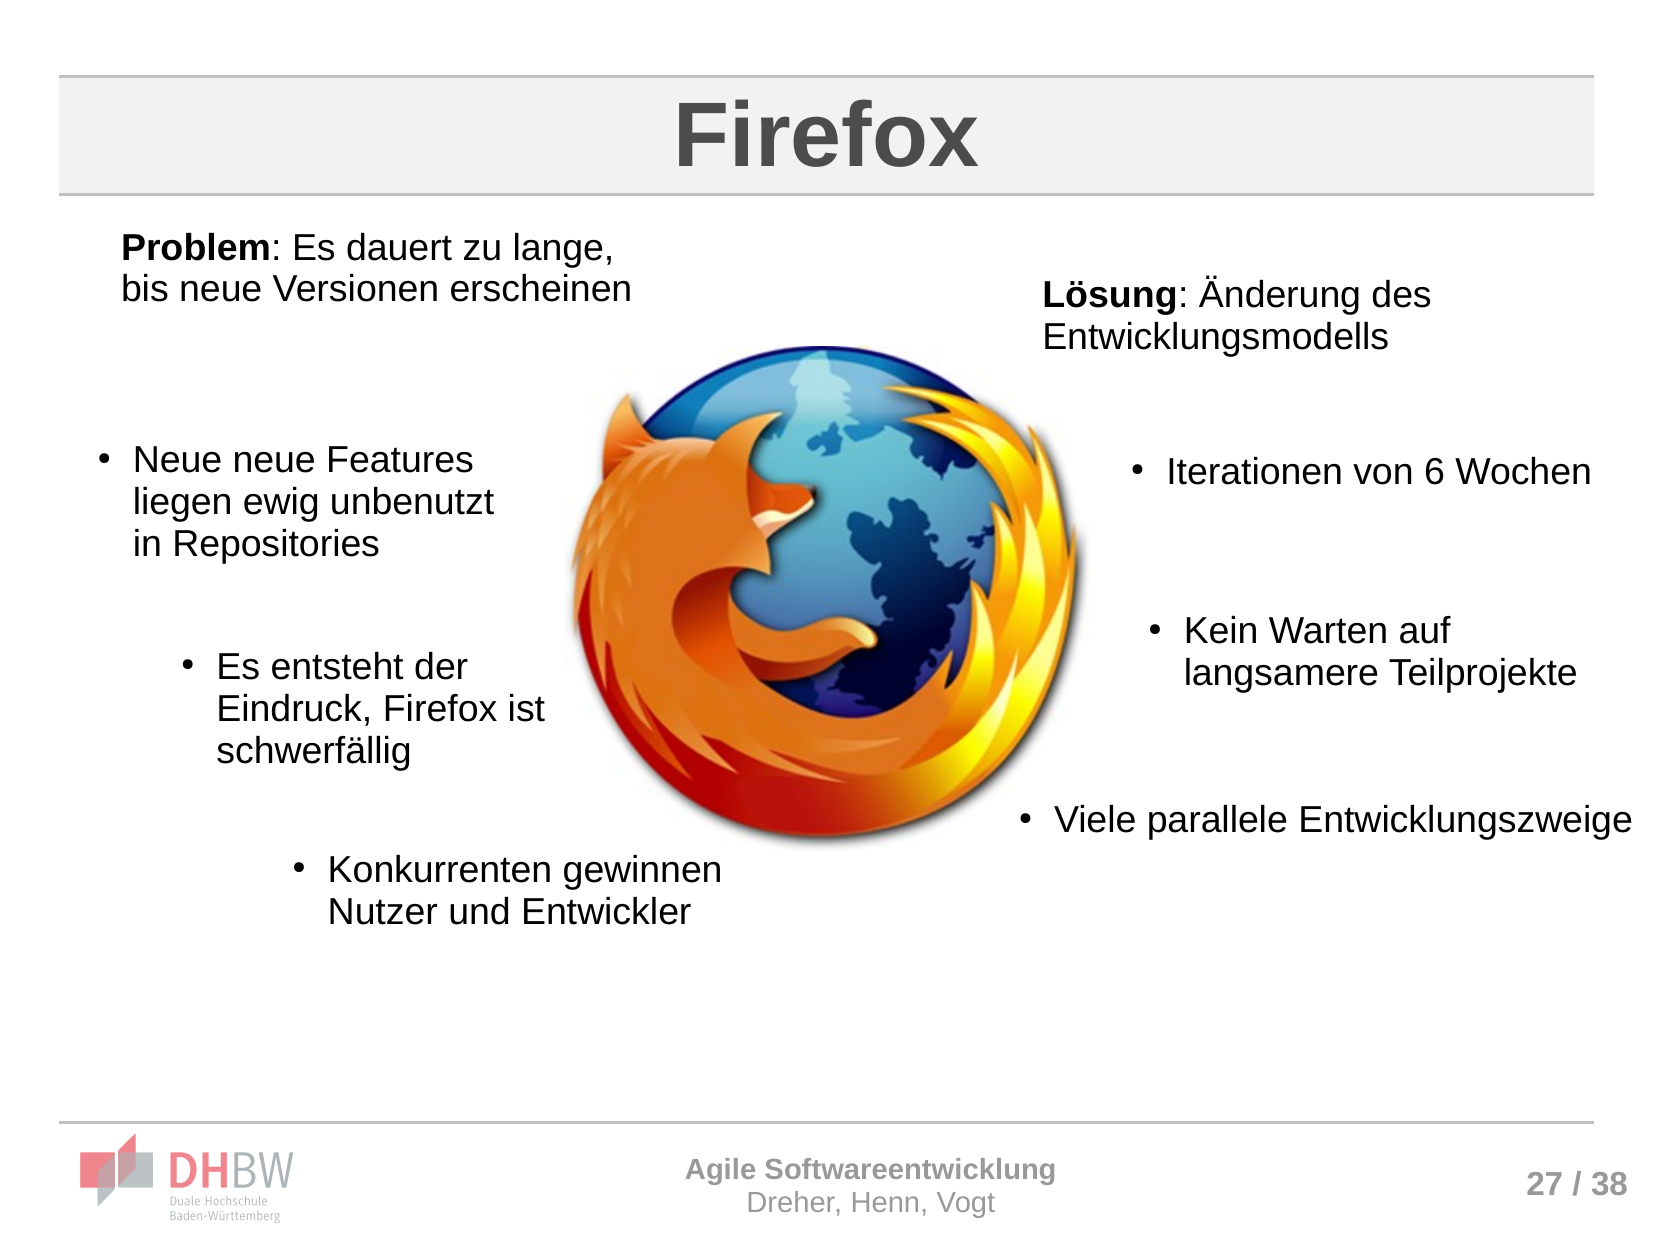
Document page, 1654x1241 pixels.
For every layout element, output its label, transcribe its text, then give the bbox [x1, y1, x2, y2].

text_box Lösung: Änderung des Entwicklungsmodells [1027, 265, 1458, 365]
picture [78, 1133, 296, 1225]
text_box Konkurrenten gewinnen Nutzer und Entwickler [242, 840, 748, 940]
picture [564, 346, 1090, 852]
text_box Neue neue Features liegen ewig unbenutzt in Repositories [47, 431, 520, 572]
title Firefox [82, 31, 1571, 239]
text_box Viele parallele Entwicklungszweige [968, 791, 1654, 849]
text_box Iterationen von 6 Wochen [1080, 442, 1607, 500]
text_box Es entsteht der Eindruck, Firefox ist schwerfällig [130, 637, 571, 779]
text_box Problem: Es dauert zu lange, bis neue Versionen erscheinen [106, 218, 648, 318]
text_box Kein Warten auf langsamere Teilprojekte [1098, 602, 1604, 702]
